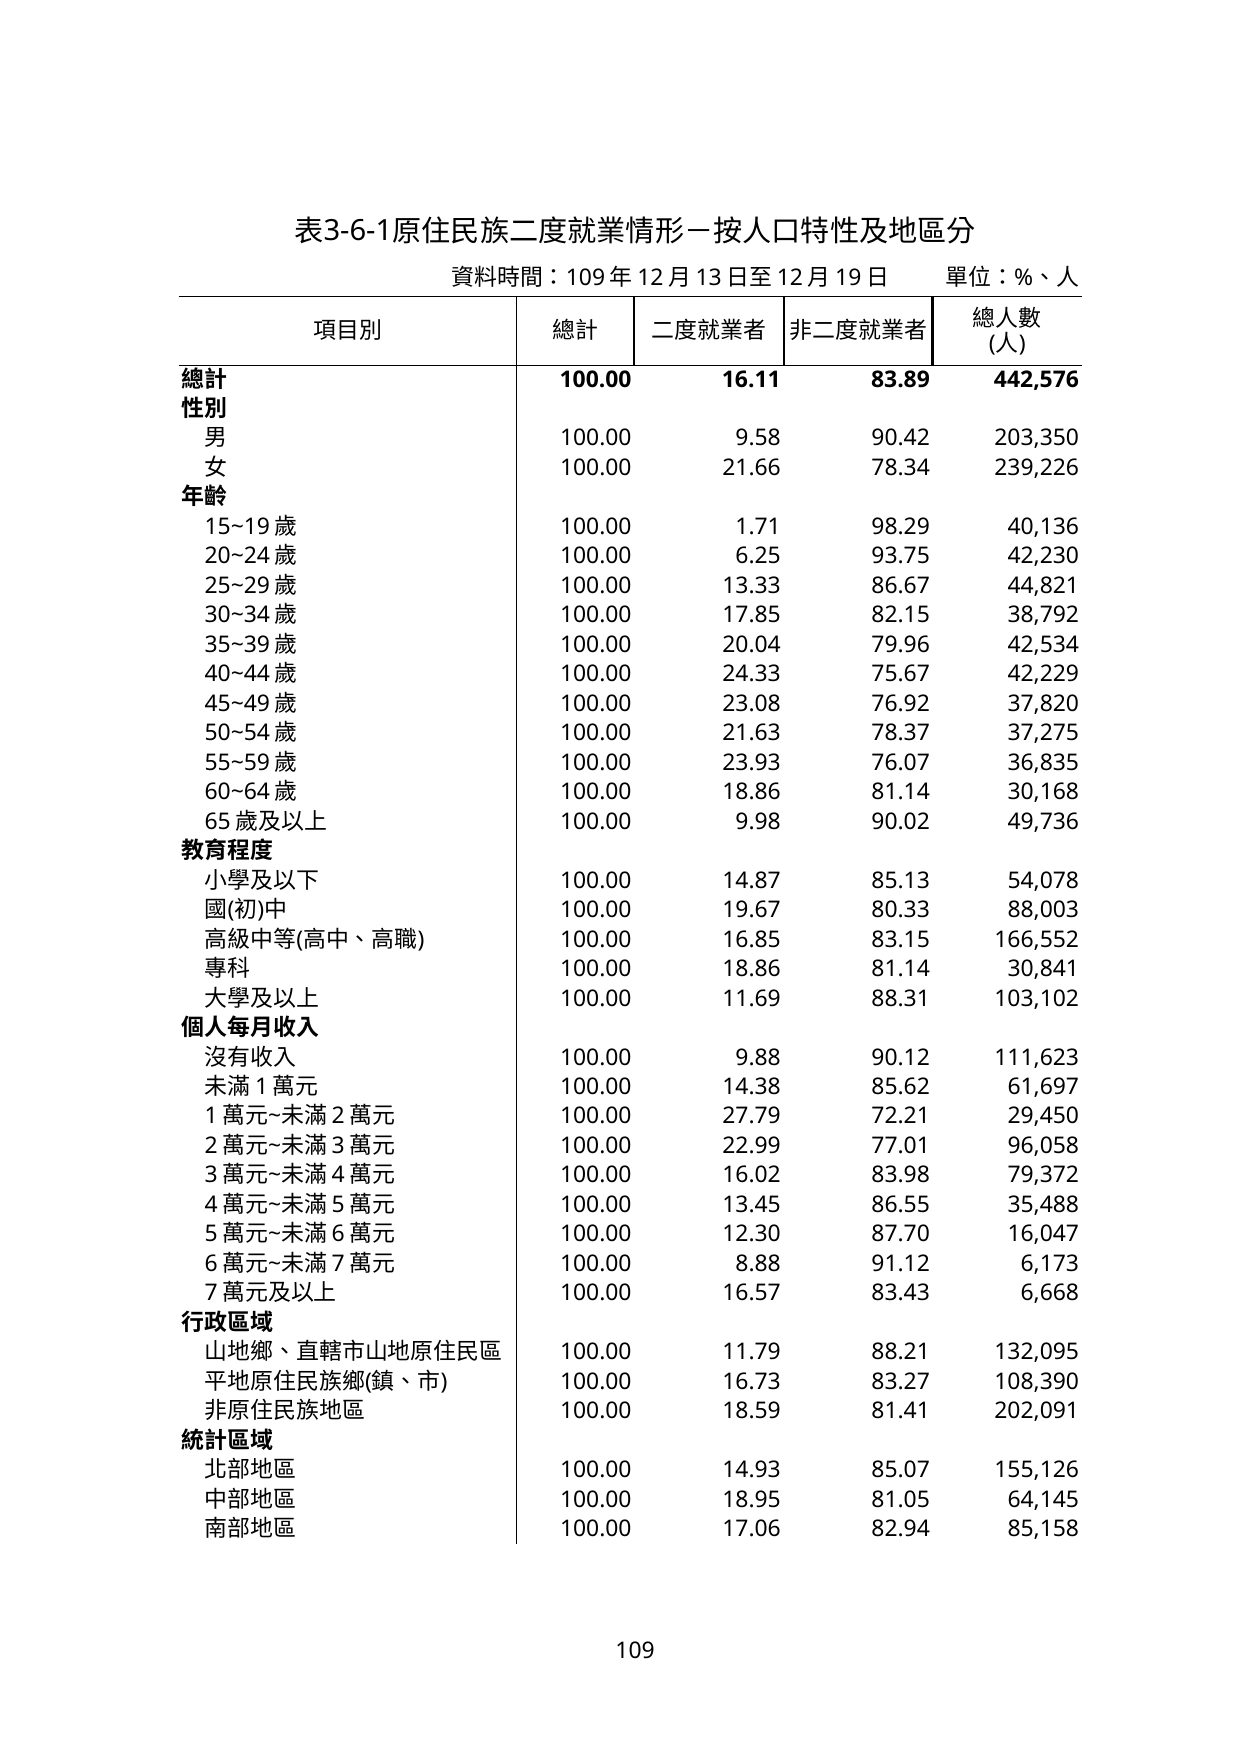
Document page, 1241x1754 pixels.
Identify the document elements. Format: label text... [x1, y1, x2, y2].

table_cell 平地原住民族鄉(鎮、市) [179, 1367, 516, 1396]
table_cell [517, 1013, 634, 1043]
table_cell 90.12 [784, 1043, 932, 1072]
table_cell 18.95 [634, 1485, 783, 1514]
table_cell [634, 394, 783, 424]
table_cell 79,372 [933, 1161, 1082, 1190]
table_cell 北部地區 [179, 1455, 516, 1485]
table_cell [933, 1426, 1082, 1455]
table_cell 性別 [179, 394, 516, 424]
table_cell 專科 [179, 954, 516, 984]
table_cell 100.00 [517, 984, 634, 1013]
table_cell 1萬元~未滿2萬元 [179, 1102, 516, 1131]
table_cell 女 [179, 453, 516, 483]
table_cell 29,450 [933, 1102, 1082, 1131]
table_cell 27.79 [634, 1102, 783, 1131]
table_cell 100.00 [517, 778, 634, 807]
table_cell 442,576 [933, 366, 1082, 394]
table_cell 88,003 [933, 895, 1082, 925]
table_cell 83.15 [784, 925, 932, 954]
table_cell 教育程度 [179, 836, 516, 866]
table_cell 24.33 [634, 660, 783, 689]
table_cell 17.06 [634, 1514, 783, 1544]
table_cell 沒有收入 [179, 1043, 516, 1072]
table_cell 90.02 [784, 807, 932, 836]
table_cell 100.00 [517, 1338, 634, 1367]
list 原住民族二度就業情形－按人口特性及地區分 [177, 185, 1092, 260]
table_cell 30~34歲 [179, 601, 516, 630]
table_cell [784, 1013, 932, 1043]
table_cell 100.00 [517, 512, 634, 542]
table_cell 96,058 [933, 1131, 1082, 1161]
table_cell 非原住民族地區 [179, 1396, 516, 1426]
table_cell 大學及以上 [179, 984, 516, 1013]
table_cell 81.14 [784, 778, 932, 807]
table_cell 91.12 [784, 1249, 932, 1278]
table_cell 13.33 [634, 571, 783, 601]
table_cell 非二度就業者 [785, 297, 931, 365]
table_cell 11.69 [634, 984, 783, 1013]
table_cell [784, 1426, 932, 1455]
table_cell 行政區域 [179, 1308, 516, 1337]
table_cell 88.21 [784, 1338, 932, 1367]
table_cell 統計區域 [179, 1426, 516, 1455]
table_cell 100.00 [517, 719, 634, 748]
table_cell 100.00 [517, 571, 634, 601]
table_cell 42,229 [933, 660, 1082, 689]
table_cell 6,173 [933, 1249, 1082, 1278]
table_cell 202,091 [933, 1396, 1082, 1426]
table_cell 100.00 [517, 630, 634, 659]
table_cell 7萬元及以上 [179, 1279, 516, 1308]
table_cell [784, 483, 932, 512]
table_cell [634, 1013, 783, 1043]
table_cell 81.41 [784, 1396, 932, 1426]
table_cell 2萬元~未滿3萬元 [179, 1131, 516, 1161]
table_cell 54,078 [933, 866, 1082, 895]
table_cell 85.07 [784, 1455, 932, 1485]
table_cell 75.67 [784, 660, 932, 689]
table_cell [517, 394, 634, 424]
table_cell 18.86 [634, 778, 783, 807]
table_cell 8.88 [634, 1249, 783, 1278]
table_cell 100.00 [517, 660, 634, 689]
table_cell 100.00 [517, 1102, 634, 1131]
table_cell 總計 [179, 366, 516, 394]
table_cell 55~59歲 [179, 748, 516, 777]
table_cell [933, 483, 1082, 512]
table_cell 82.15 [784, 601, 932, 630]
table_cell 50~54歲 [179, 719, 516, 748]
table_cell 98.29 [784, 512, 932, 542]
table_cell 79.96 [784, 630, 932, 659]
table_cell [634, 1426, 783, 1455]
table_cell 年齡 [179, 483, 516, 512]
table_cell 100.00 [517, 542, 634, 571]
table_cell 100.00 [517, 1220, 634, 1249]
table_cell 100.00 [517, 807, 634, 836]
table_cell 13.45 [634, 1190, 783, 1219]
table_cell 85,158 [933, 1514, 1082, 1544]
table_cell 100.00 [517, 866, 634, 895]
table_cell 5萬元~未滿6萬元 [179, 1220, 516, 1249]
table_cell [517, 483, 634, 512]
table_cell [933, 836, 1082, 866]
table_cell 64,145 [933, 1485, 1082, 1514]
table_cell 40~44歲 [179, 660, 516, 689]
table_cell [517, 1308, 634, 1337]
table_cell 40,136 [933, 512, 1082, 542]
table_cell 6,668 [933, 1279, 1082, 1308]
table_cell 3萬元~未滿4萬元 [179, 1161, 516, 1190]
table_cell 20.04 [634, 630, 783, 659]
table_cell 1.71 [634, 512, 783, 542]
table_cell 16.73 [634, 1367, 783, 1396]
table_cell 9.98 [634, 807, 783, 836]
table_cell 90.42 [784, 424, 932, 453]
table_cell 22.99 [634, 1131, 783, 1161]
table_cell [517, 1426, 634, 1455]
table_cell 100.00 [517, 1072, 634, 1102]
table_cell 103,102 [933, 984, 1082, 1013]
table_cell 166,552 [933, 925, 1082, 954]
table_cell [933, 394, 1082, 424]
table_cell 88.31 [784, 984, 932, 1013]
table_cell 87.70 [784, 1220, 932, 1249]
table_cell 83.89 [784, 366, 932, 394]
table_cell 23.93 [634, 748, 783, 777]
table_cell 100.00 [517, 1514, 634, 1544]
table_cell 35~39歲 [179, 630, 516, 659]
table_cell 21.66 [634, 453, 783, 483]
table_cell 100.00 [517, 1249, 634, 1278]
table_cell 203,350 [933, 424, 1082, 453]
table_cell 小學及以下 [179, 866, 516, 895]
table_cell 76.07 [784, 748, 932, 777]
table_cell 個人每月收入 [179, 1013, 516, 1043]
table_cell [784, 394, 932, 424]
table_cell 21.63 [634, 719, 783, 748]
table_cell 42,230 [933, 542, 1082, 571]
table_cell 30,841 [933, 954, 1082, 984]
table_cell 38,792 [933, 601, 1082, 630]
table_cell 81.14 [784, 954, 932, 984]
table_cell 111,623 [933, 1043, 1082, 1072]
table_cell 81.05 [784, 1485, 932, 1514]
table_cell [517, 836, 634, 866]
table_cell 239,226 [933, 453, 1082, 483]
table_cell 100.00 [517, 954, 634, 984]
table_cell 6.25 [634, 542, 783, 571]
table_cell 16,047 [933, 1220, 1082, 1249]
table_cell 100.00 [517, 424, 634, 453]
table_cell 12.30 [634, 1220, 783, 1249]
table_cell 83.27 [784, 1367, 932, 1396]
table_cell 36,835 [933, 748, 1082, 777]
table_cell 項目別 [179, 297, 516, 365]
table_cell 16.57 [634, 1279, 783, 1308]
table_cell [933, 1013, 1082, 1043]
table_cell 78.34 [784, 453, 932, 483]
table_cell 14.38 [634, 1072, 783, 1102]
table_cell [784, 836, 932, 866]
table_cell 85.62 [784, 1072, 932, 1102]
table_cell 6萬元~未滿7萬元 [179, 1249, 516, 1278]
table_cell 14.93 [634, 1455, 783, 1485]
table_cell 16.85 [634, 925, 783, 954]
table_cell 100.00 [517, 1455, 634, 1485]
table_cell 100.00 [517, 1190, 634, 1219]
table_cell 中部地區 [179, 1485, 516, 1514]
table_cell 93.75 [784, 542, 932, 571]
table_cell 108,390 [933, 1367, 1082, 1396]
table_cell 86.55 [784, 1190, 932, 1219]
table_cell 44,821 [933, 571, 1082, 601]
table_cell 100.00 [517, 1131, 634, 1161]
table_cell 78.37 [784, 719, 932, 748]
table_cell [784, 1308, 932, 1337]
table_cell 南部地區 [179, 1514, 516, 1544]
table_cell 83.43 [784, 1279, 932, 1308]
table_cell 132,095 [933, 1338, 1082, 1367]
table_cell 4萬元~未滿5萬元 [179, 1190, 516, 1219]
table_cell 100.00 [517, 1485, 634, 1514]
table_cell 18.59 [634, 1396, 783, 1426]
table_cell 16.02 [634, 1161, 783, 1190]
table_cell 82.94 [784, 1514, 932, 1544]
table_cell 86.67 [784, 571, 932, 601]
table_cell 72.21 [784, 1102, 932, 1131]
table_cell 9.58 [634, 424, 783, 453]
table_cell 未滿1萬元 [179, 1072, 516, 1102]
table_cell [933, 1308, 1082, 1337]
table_cell [634, 483, 783, 512]
table_cell 37,275 [933, 719, 1082, 748]
table_cell 14.87 [634, 866, 783, 895]
table_cell 35,488 [933, 1190, 1082, 1219]
table_header 資料時間：109年12月13日至12月19日 單位：%、人 [179, 260, 1082, 296]
table_cell 80.33 [784, 895, 932, 925]
table_cell 16.11 [634, 366, 783, 394]
table_cell 100.00 [517, 1043, 634, 1072]
table_cell 100.00 [517, 1161, 634, 1190]
table_cell 100.00 [517, 366, 634, 394]
table_cell 國(初)中 [179, 895, 516, 925]
table_cell 100.00 [517, 895, 634, 925]
table_cell 65歲及以上 [179, 807, 516, 836]
table_cell 100.00 [517, 748, 634, 777]
table_cell 30,168 [933, 778, 1082, 807]
table_cell 20~24歲 [179, 542, 516, 571]
table_cell 15~19歲 [179, 512, 516, 542]
table_cell 18.86 [634, 954, 783, 984]
table_cell 45~49歲 [179, 689, 516, 718]
table_cell 42,534 [933, 630, 1082, 659]
table_cell 男 [179, 424, 516, 453]
table_cell 100.00 [517, 925, 634, 954]
table_cell 山地鄉、直轄市山地原住民區 [179, 1338, 516, 1367]
table_cell 25~29歲 [179, 571, 516, 601]
table_cell 19.67 [634, 895, 783, 925]
table_cell 總計 [517, 297, 633, 365]
table_cell 85.13 [784, 866, 932, 895]
table_cell 100.00 [517, 1279, 634, 1308]
table_cell 100.00 [517, 689, 634, 718]
table_cell 37,820 [933, 689, 1082, 718]
table_cell 60~64歲 [179, 778, 516, 807]
table_cell 11.79 [634, 1338, 783, 1367]
table_cell 9.88 [634, 1043, 783, 1072]
table_cell 23.08 [634, 689, 783, 718]
table_cell 總人數 (人) [934, 297, 1082, 365]
table_cell [634, 836, 783, 866]
table_cell 100.00 [517, 1367, 634, 1396]
table_cell 100.00 [517, 1396, 634, 1426]
table_cell 100.00 [517, 453, 634, 483]
table_cell 高級中等(高中、高職) [179, 925, 516, 954]
table_cell 76.92 [784, 689, 932, 718]
table_cell 49,736 [933, 807, 1082, 836]
table_cell 100.00 [517, 601, 634, 630]
table_cell [634, 1308, 783, 1337]
table_cell 61,697 [933, 1072, 1082, 1102]
table_cell 二度就業者 [635, 297, 783, 365]
table_cell 83.98 [784, 1161, 932, 1190]
table_cell 17.85 [634, 601, 783, 630]
table_cell 155,126 [933, 1455, 1082, 1485]
table_cell 77.01 [784, 1131, 932, 1161]
